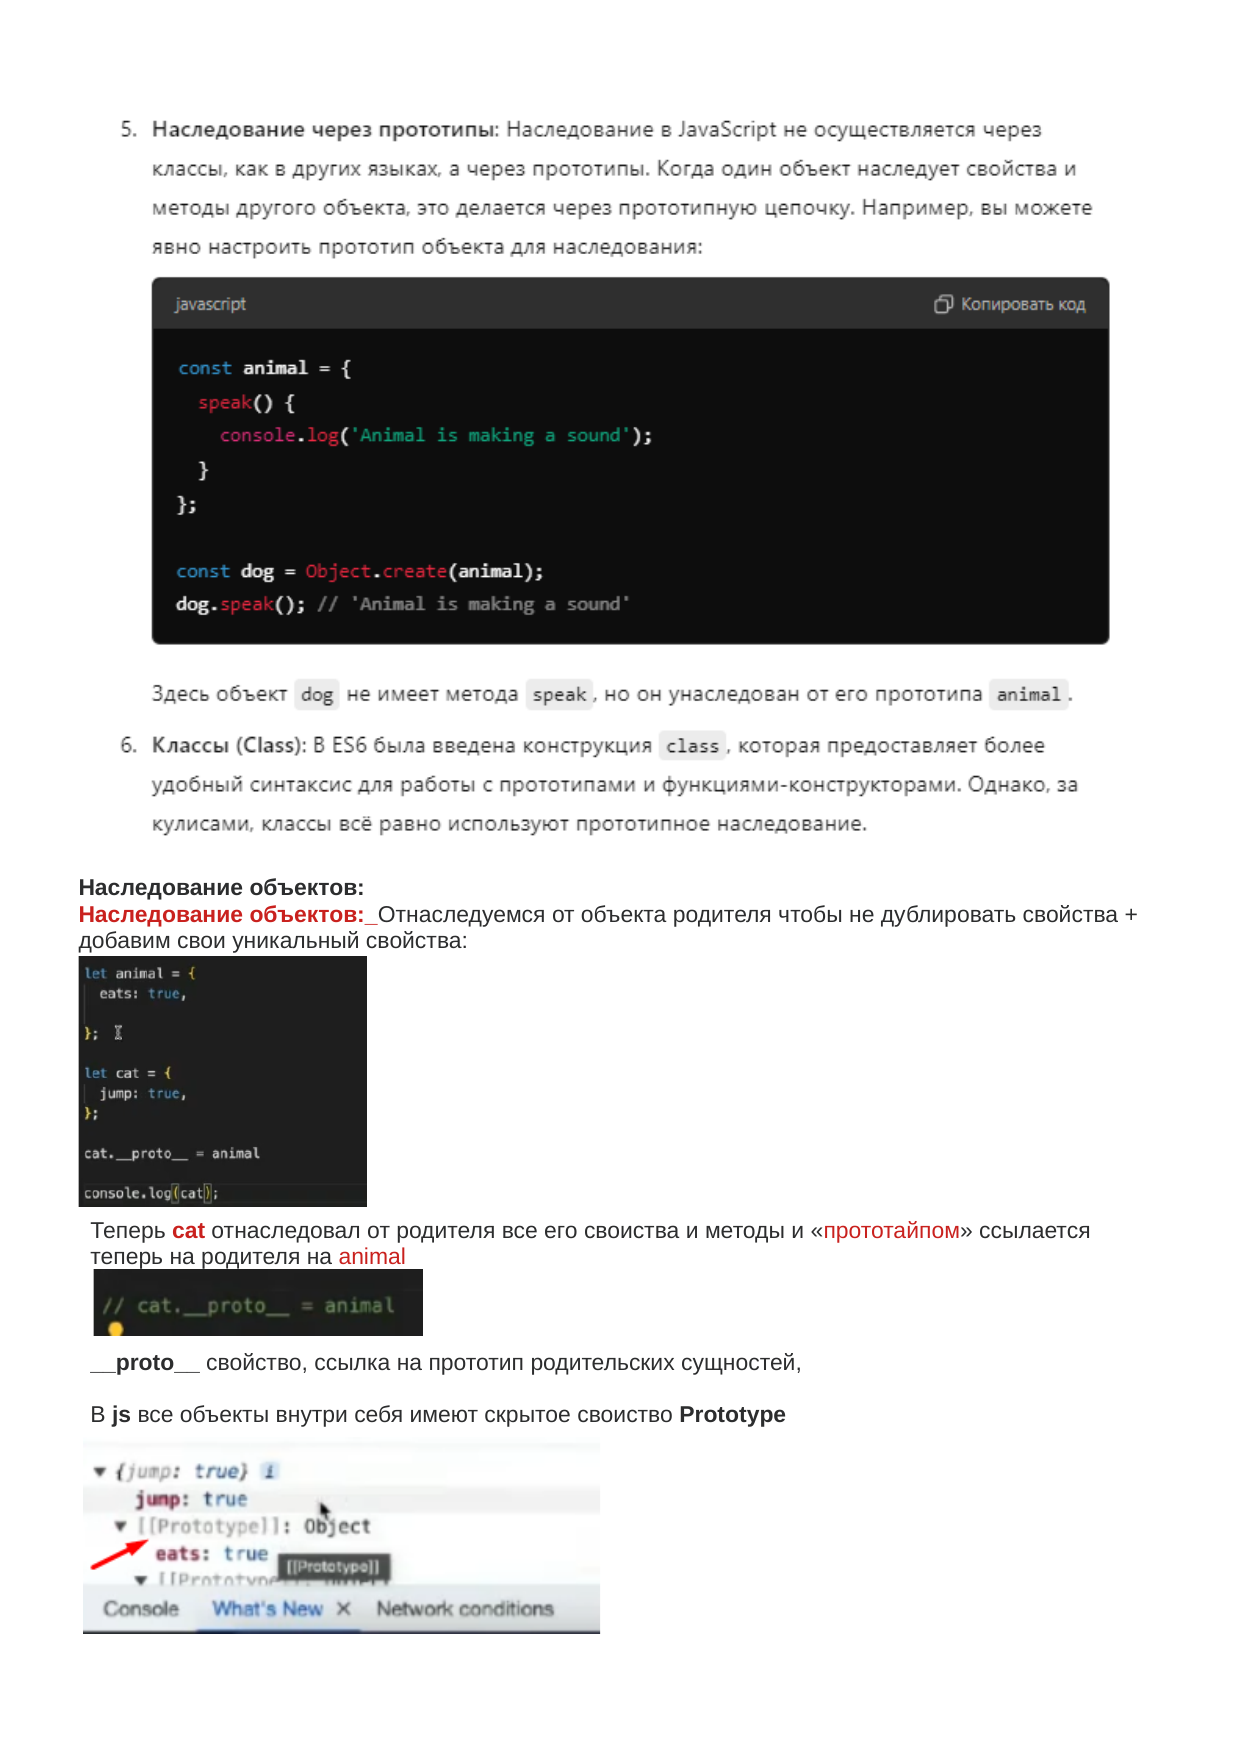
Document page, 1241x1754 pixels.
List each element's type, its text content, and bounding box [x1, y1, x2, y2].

text Наследование объектов:_Отнаследуемся от объекта родителя чтобы не дублировать свойства + добавим свои уникальный свойства: [78, 901, 1150, 953]
text __proto__ свойство, ссылка на прототип родительских сущностей, [90, 1348, 1150, 1375]
text В js все объекты внутри себя имеют скрытое своиство Prototype [90, 1401, 1150, 1428]
text Теперь cat отнаследовал от родителя все его своиства и методы и «прототайпом» ссылается теперь на родителя на animal [90, 1217, 1150, 1269]
picture [78, 956, 367, 1207]
picture [83, 1437, 601, 1634]
picture [113, 118, 1127, 848]
picture [93, 1269, 423, 1336]
text Наследование объектов: [78, 874, 1150, 901]
